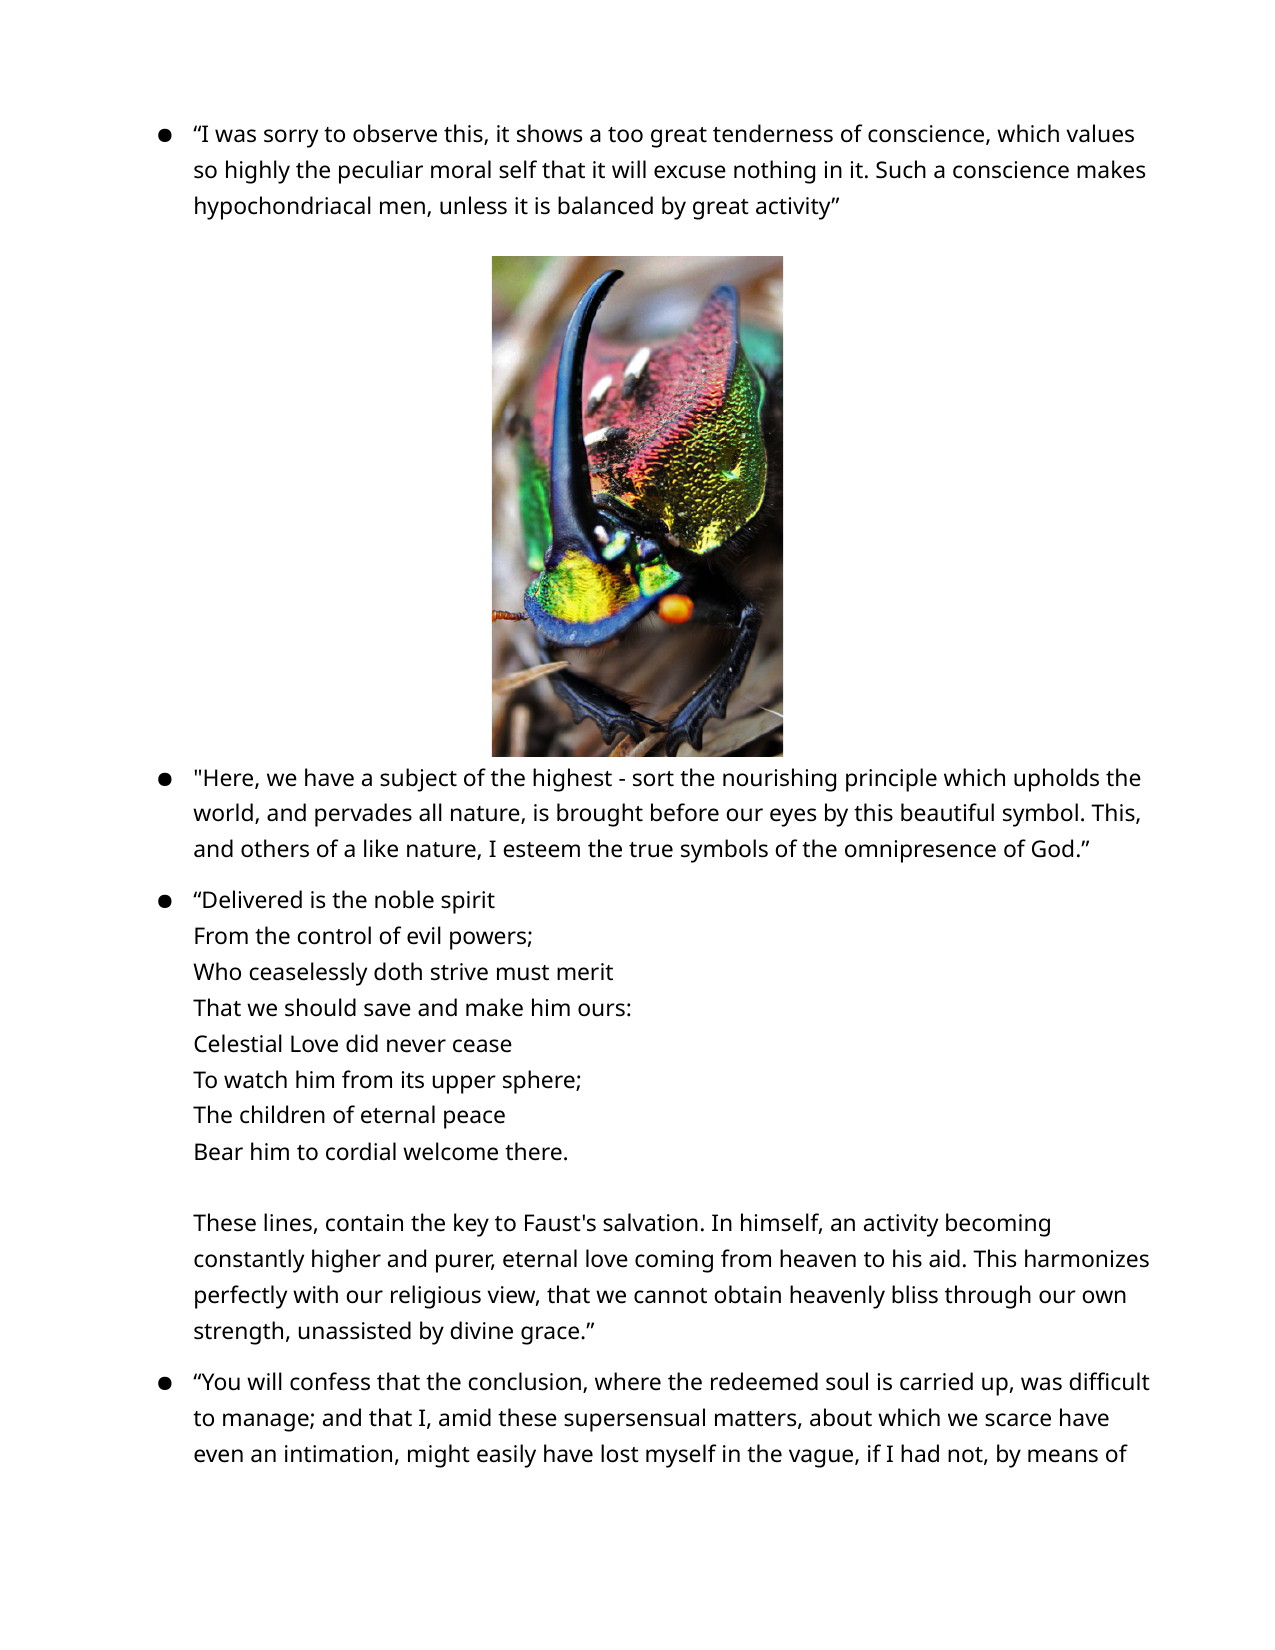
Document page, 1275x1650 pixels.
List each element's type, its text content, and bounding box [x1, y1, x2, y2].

list “You will confess that the conclusion, where the redeemed soul is carried up, was difficult to manage; and that I, amid these supersensual matters, about which we scarce have even an intimation, might easily have lost myself in the vague, if I had not, by means of [156, 1366, 1157, 1469]
list “I was sorry to observe this, it shows a too great tenderness of conscience, which values so highly the peculiar moral self that it will excuse nothing in it. Such a conscience makes hypochondriacal men, unless it is balanced by great activity” [156, 118, 1157, 221]
list "Here, we have a subject of the highest - sort the nourishing principle which upholds the world, and pervades all nature, is brought before our eyes by this beautiful symbol. This, and others of a like nature, I esteem the true symbols of the omnipresence of God.” [156, 241, 1157, 864]
picture [491, 256, 784, 757]
list “Delivered is the noble spirit From the control of evil powers; Who ceaselessly doth strive must merit That we should save and make him ours: Celestial Love did never cease To watch him from its upper sphere; The children of eternal peace Bear him to cordial welcome there. These lines, contain the key to Faust's salvation. In himself, an activity becoming constantly higher and purer, eternal love coming from heaven to his aid. This harmonizes perfectly with our religious view, that we cannot obtain heavenly bliss through our own strength, unassisted by divine grace.” [156, 884, 1157, 1346]
